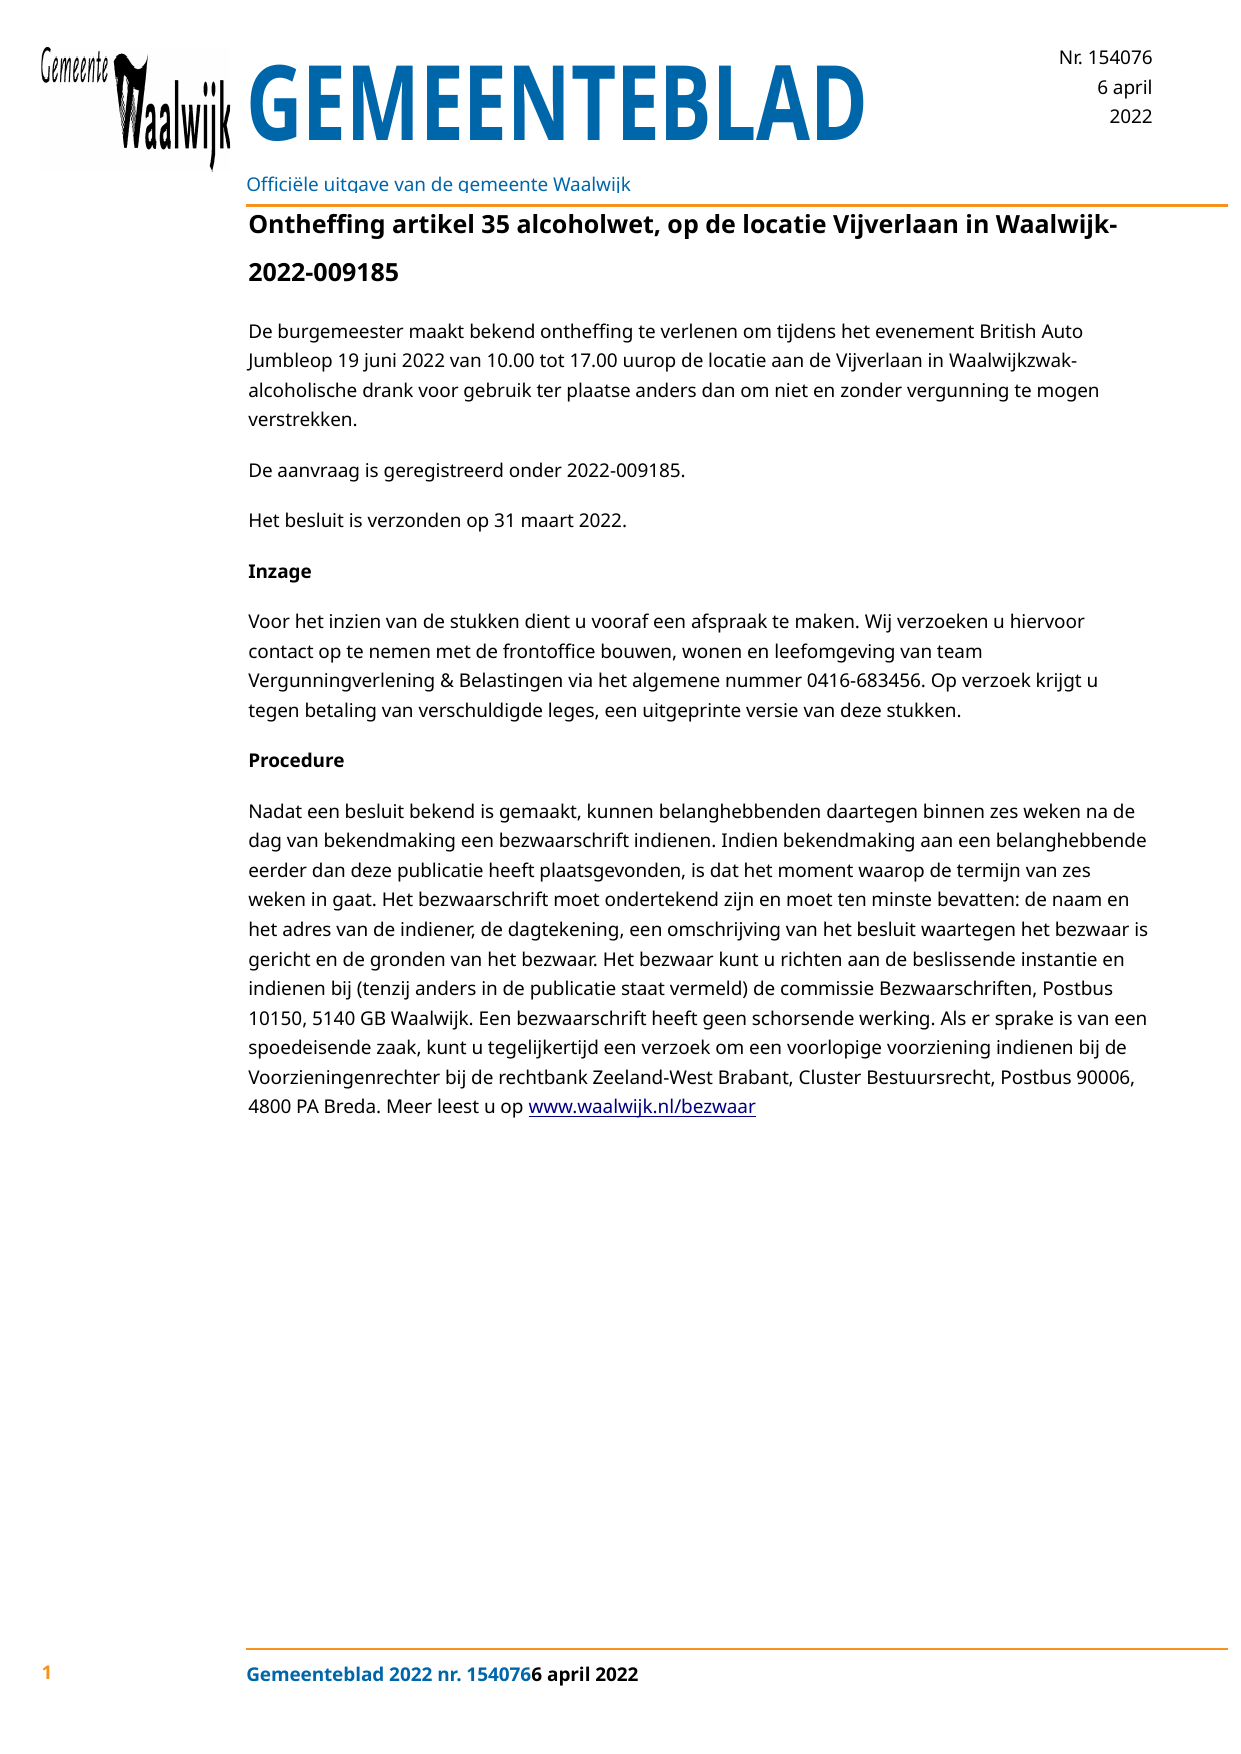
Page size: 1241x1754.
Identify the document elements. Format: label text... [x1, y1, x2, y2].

text Voor het inzien van de stukken dient u vooraf een afspraak te maken. Wij verzoeken u hiervoor contact op te nemen met de frontoffice bouwen, wonen en leefomgeving van team Vergunningverlening & Belastingen via het algemene nummer 0416-683456. Op verzoek krijgt u tegen betaling van verschuldigde leges, een uitgeprinte versie van deze stukken. [248, 608, 1152, 723]
text De aanvraag is geregistreerd onder 2022-009185. [248, 457, 1152, 483]
text Ontheffing artikel 35 alcoholwet, op de locatie Vijverlaan in Waalwijk-2022-009185 [248, 207, 1152, 288]
text Nadat een besluit bekend is gemaakt, kunnen belanghebbenden daartegen binnen zes weken na de dag van bekendmaking een bezwaarschrift indienen. Indien bekendmaking aan een belanghebbende eerder dan deze publicatie heeft plaatsgevonden, is dat het moment waarop de termijn van zes weken in gaat. Het bezwaarschrift moet ondertekend zijn en moet ten minste bevatten: de naam en het adres van de indiener, de dagtekening, een omschrijving van het besluit waartegen het bezwaar is gericht en de gronden van het bezwaar. Het bezwaar kunt u richten aan de beslissende instantie en indienen bij (tenzij anders in de publicatie staat vermeld) de commissie Bezwaarschriften, Postbus 10150, 5140 GB Waalwijk. Een bezwaarschrift heeft geen schorsende werking. Als er sprake is van een spoedeisende zaak, kunt u tegelijkertijd een verzoek om een voorlopige voorziening indienen bij de Voorzieningenrechter bij de rechtbank Zeeland-West Brabant, Cluster Bestuursrecht, Postbus 90006, 4800 PA Breda. Meer leest u op www.waalwijk.nl/bezwaar [248, 798, 1152, 1119]
picture [41, 47, 231, 172]
text Het besluit is verzonden op 31 maart 2022. [248, 507, 1152, 533]
text De burgemeester maakt bekend ontheffing te verlenen om tijdens het evenement British Auto Jumbleop 19 juni 2022 van 10.00 tot 17.00 uurop de locatie aan de Vijverlaan in Waalwijkzwak-alcoholische drank voor gebruik ter plaatse anders dan om niet en zonder vergunning te mogen verstrekken. [248, 318, 1152, 432]
text Inzage [248, 558, 1152, 584]
text Procedure [248, 747, 1152, 773]
